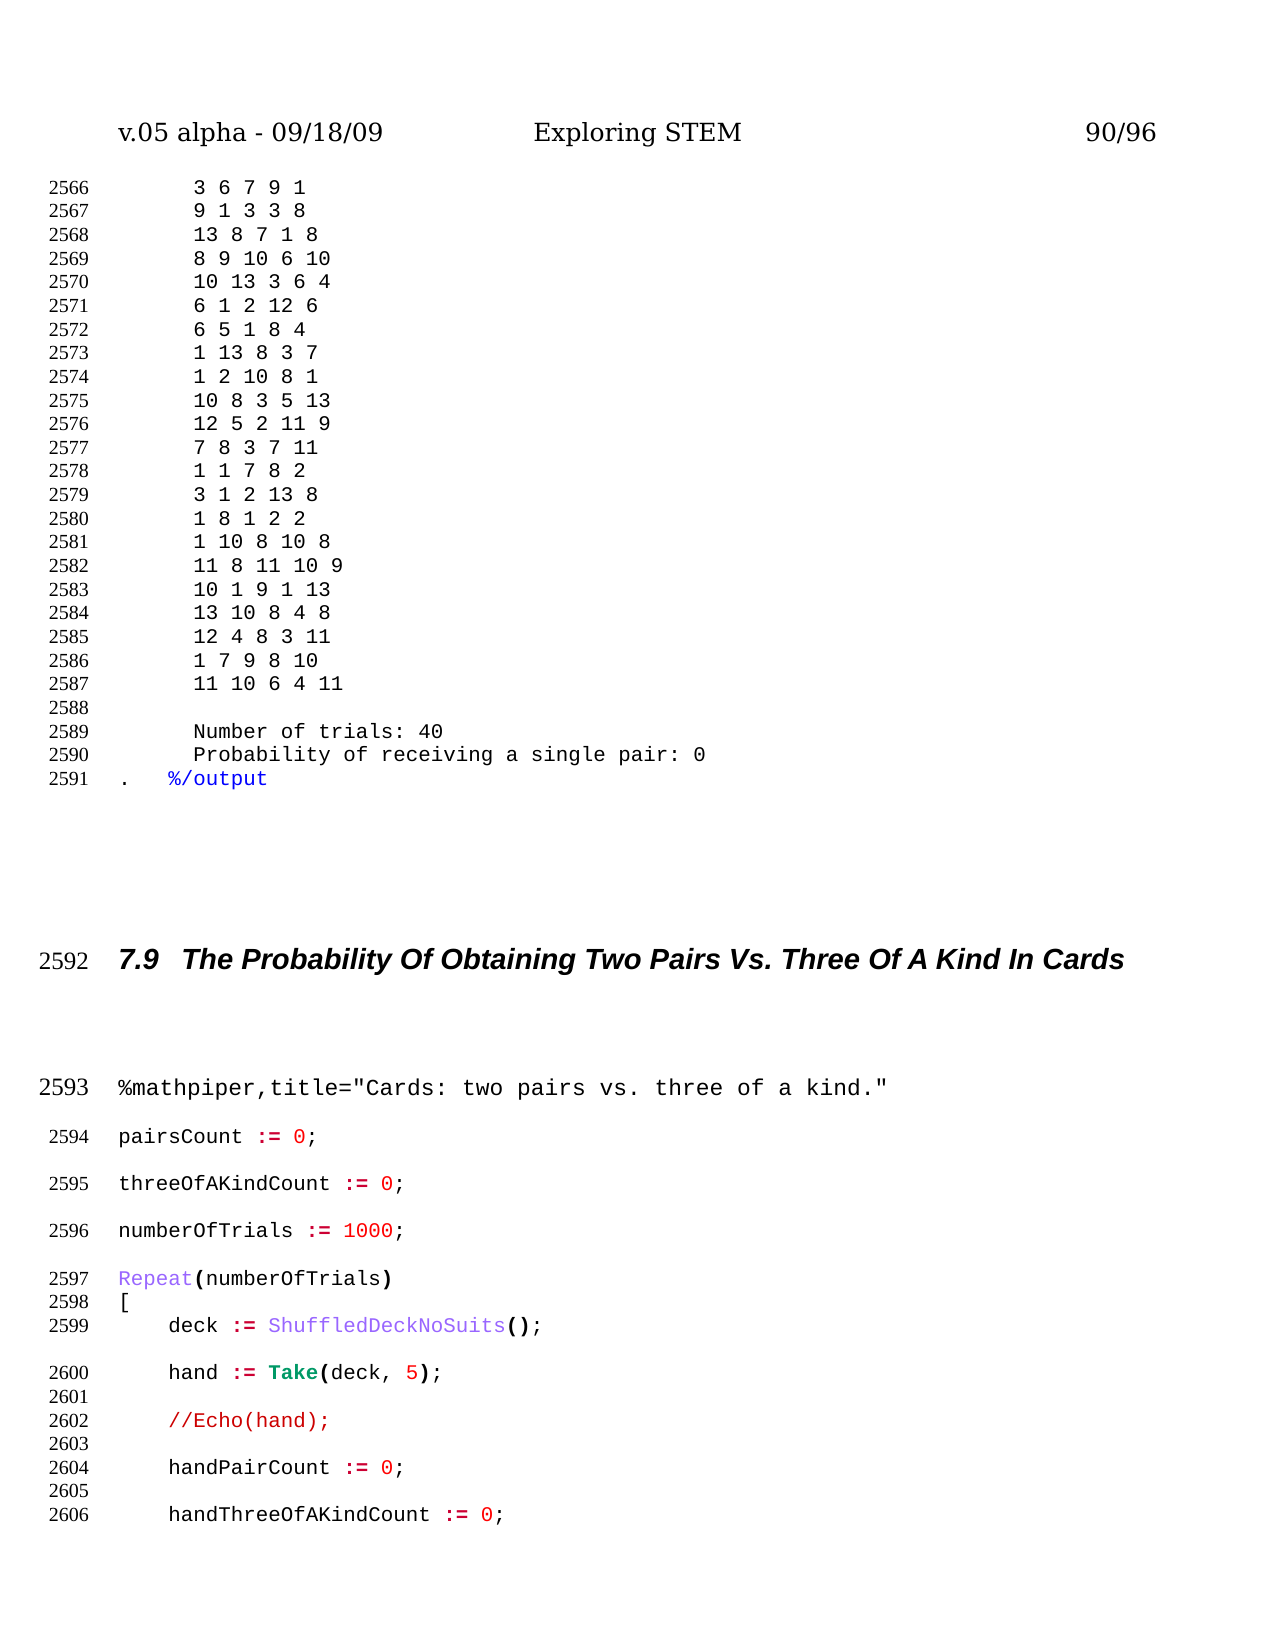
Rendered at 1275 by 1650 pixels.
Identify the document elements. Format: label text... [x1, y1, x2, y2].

text 7 8 3 7 11 [118, 437, 1157, 461]
text 1 13 8 3 7 [118, 342, 1157, 366]
text 8 9 10 6 10 [118, 248, 1157, 271]
text 11 8 11 10 9 [118, 555, 1157, 579]
text 3 6 7 9 1 [118, 177, 1157, 200]
text [ [118, 1291, 1157, 1315]
text handPairCount := 0; [118, 1457, 1157, 1481]
text 12 5 2 11 9 [118, 413, 1157, 437]
text 10 8 3 5 13 [118, 389, 1157, 413]
text 6 5 1 8 4 [118, 319, 1157, 342]
text 1 7 9 8 10 [118, 650, 1157, 673]
text . %/output [118, 768, 1157, 792]
text Repeat(numberOfTrials) [118, 1268, 1157, 1291]
text 10 13 3 6 4 [118, 271, 1157, 295]
text 6 1 2 12 6 [118, 295, 1157, 319]
text threeOfAKindCount := 0; [118, 1173, 1157, 1197]
text 13 10 8 4 8 [118, 602, 1157, 626]
text numberOfTrials := 1000; [118, 1220, 1157, 1244]
text 1 1 7 8 2 [118, 461, 1157, 484]
text 11 10 6 4 11 [118, 673, 1157, 697]
text Probability of receiving a single pair: 0 [118, 744, 1157, 768]
text hand := Take(deck, 5); [118, 1362, 1157, 1386]
text 9 1 3 3 8 [118, 200, 1157, 224]
text 1 8 1 2 2 [118, 508, 1157, 531]
text 1 10 8 10 8 [118, 531, 1157, 555]
text deck := ShuffledDeckNoSuits(); [118, 1315, 1157, 1339]
text 12 4 8 3 11 [118, 626, 1157, 650]
text pairsCount := 0; [118, 1126, 1157, 1149]
text 13 8 7 1 8 [118, 224, 1157, 248]
text handThreeOfAKindCount := 0; [118, 1504, 1157, 1528]
text 3 1 2 13 8 [118, 484, 1157, 508]
text Number of trials: 40 [118, 721, 1157, 744]
text 10 1 9 1 13 [118, 579, 1157, 602]
text %mathpiper,title="Cards: two pairs vs. three of a kind." [118, 1076, 1157, 1102]
text //Echo(hand); [118, 1409, 1157, 1433]
text 1 2 10 8 1 [118, 366, 1157, 389]
subtitle The Probability Of Obtaining Two Pairs Vs. Three Of A Kind In Cards [118, 942, 1157, 976]
